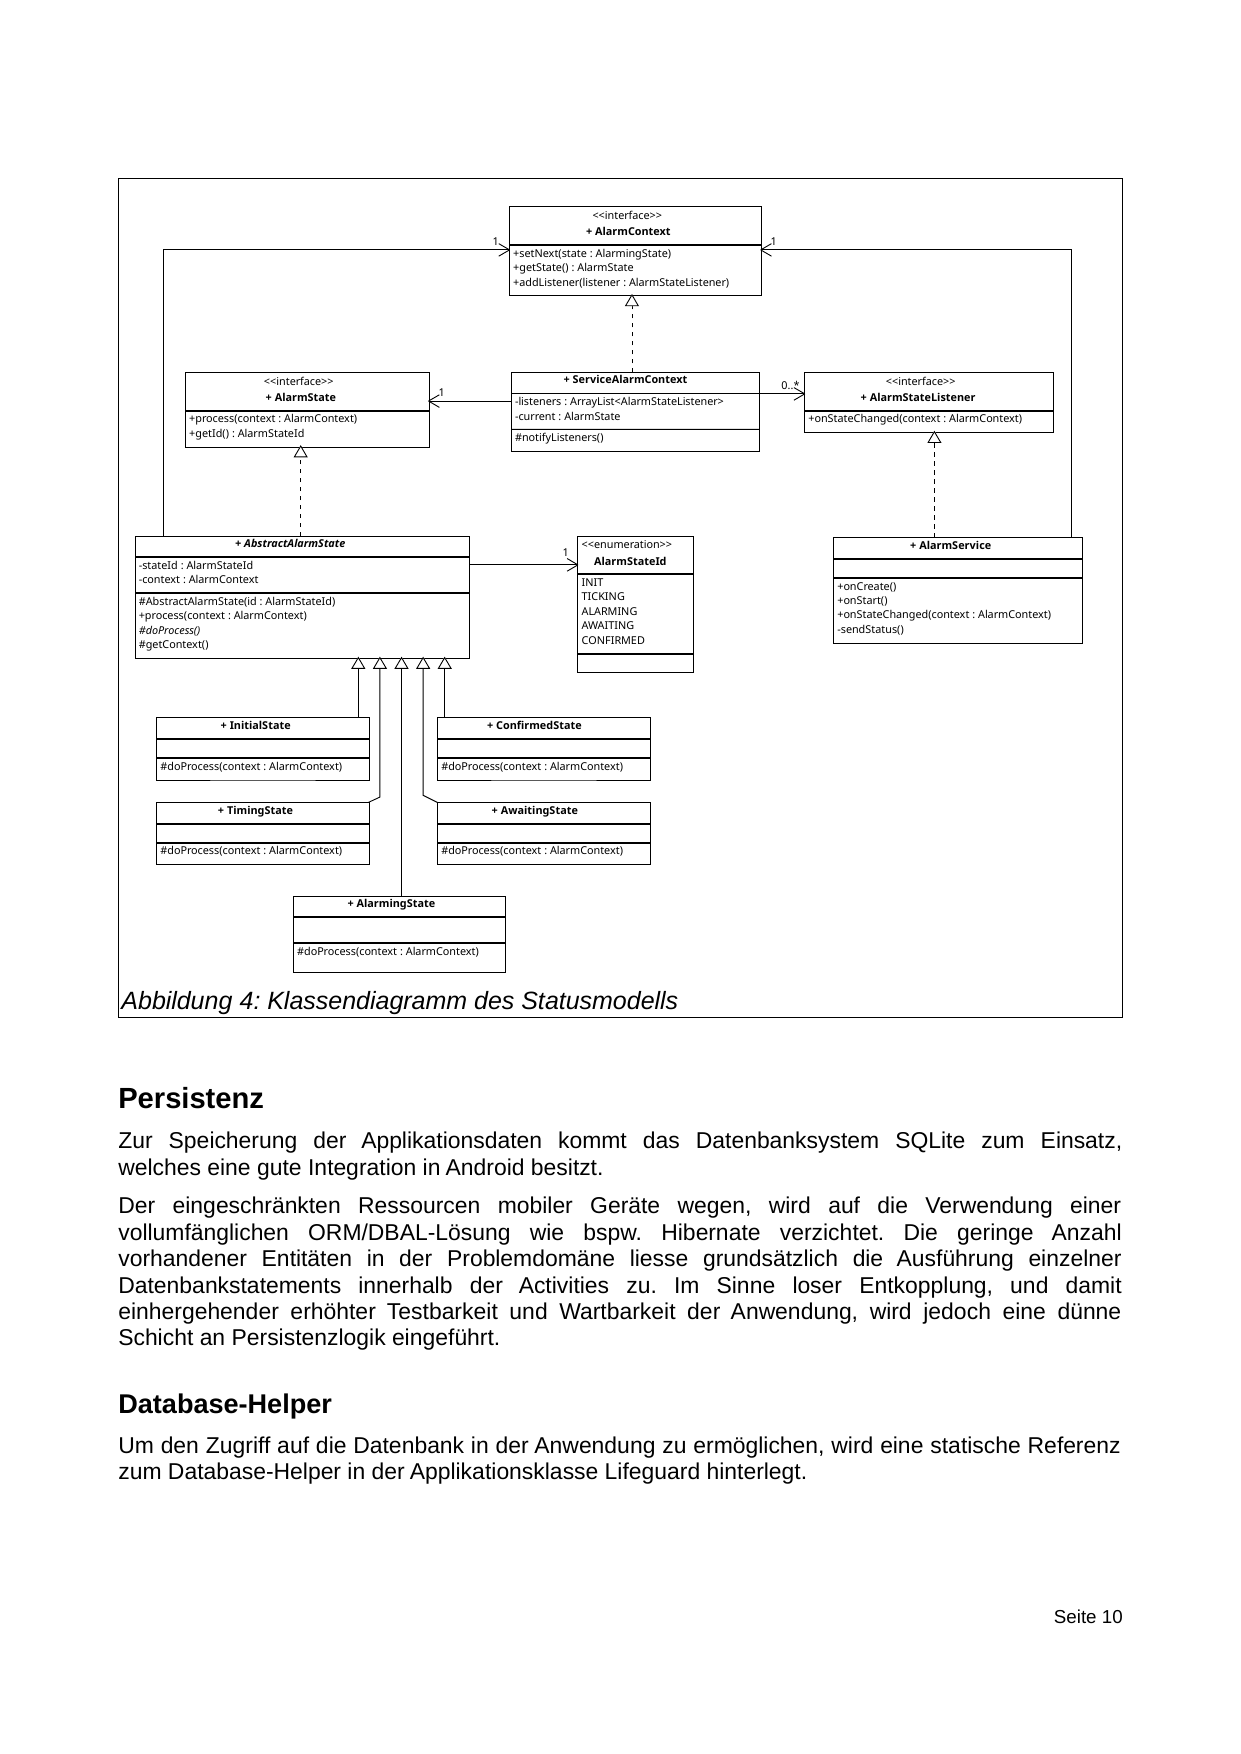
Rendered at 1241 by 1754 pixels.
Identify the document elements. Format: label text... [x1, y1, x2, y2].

subtitle Persistenz [118, 1081, 1122, 1115]
text Der eingeschränkten Ressourcen mobiler Geräte wegen, wird auf die Verwendung einer vollumfänglichen ORM/DBAL-Lösung wie bspw. Hibernate verzichtet. Die geringe Anzahl vorhandener Entitäten in der Problemdomäne liesse grundsätzlich die Ausführung einzelner Datenbankstatements innerhalb der Activities zu. Im Sinne loser Entkopplung, und damit einhergehender erhöhter Testbarkeit und Wartbarkeit der Anwendung, wird jedoch eine dünne Schicht an Persistenzlogik eingeführt. [118, 1192, 1122, 1351]
subtitle Database-Helper [118, 1388, 1122, 1419]
text Um den Zugriff auf die Datenbank in der Anwendung zu ermöglichen, wird eine statische Referenz zum Database-Helper in der Applikationsklasse Lifeguard hinterlegt. [118, 1432, 1122, 1484]
text Abbildung 4: Klassendiagramm des Statusmodells [121, 194, 1119, 1014]
text Zur Speicherung der Applikationsdaten kommt das Datenbanksystem SQLite zum Einsatz, welches eine gute Integration in Android besitzt. [118, 1127, 1122, 1180]
